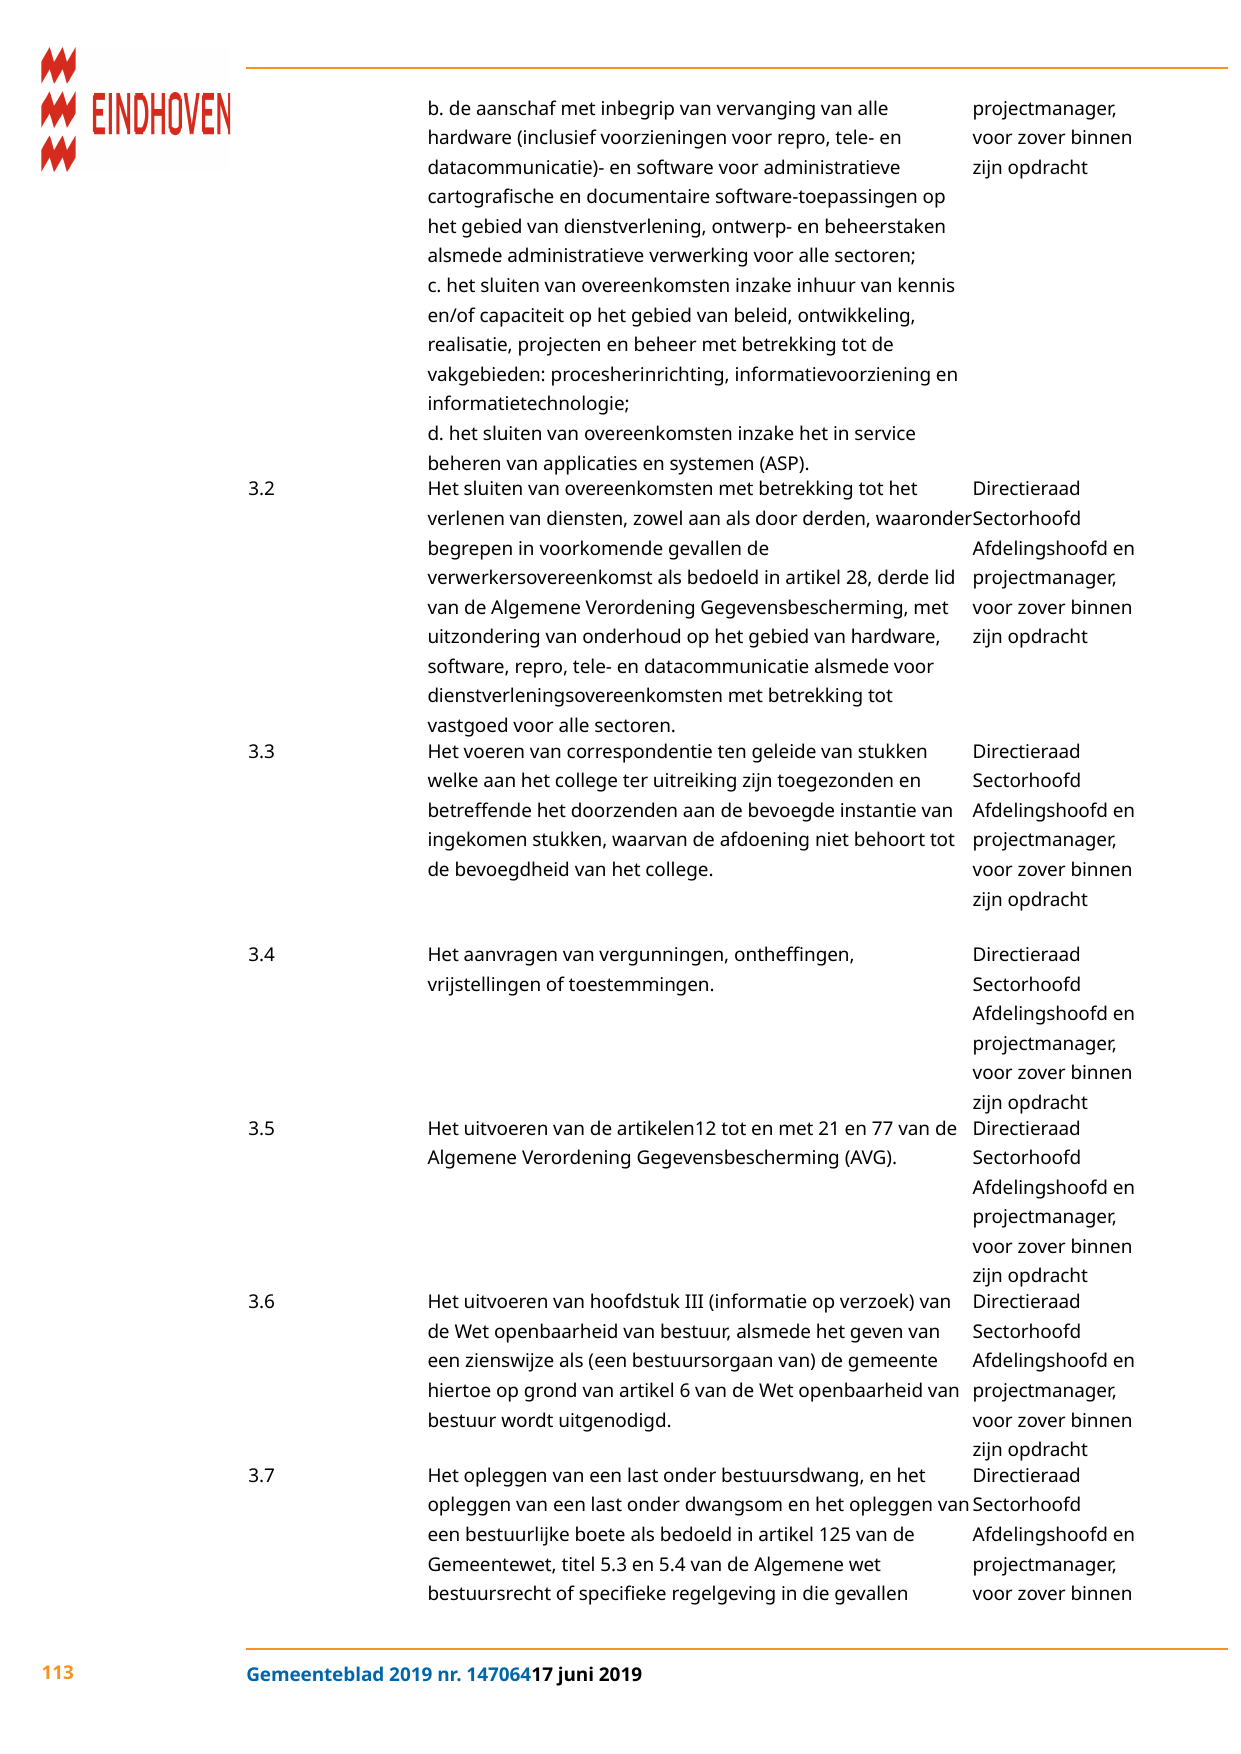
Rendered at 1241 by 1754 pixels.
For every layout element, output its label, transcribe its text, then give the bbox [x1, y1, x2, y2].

table_cell 3.2 [248, 476, 427, 738]
table_cell Het uitvoeren van hoofdstuk III (informatie op verzoek) van de Wet openbaarheid van bestuur, alsmede het geven van een zienswijze als (een bestuursorgaan van) de gemeente hiertoe op grond van artikel 6 van de Wet openbaarheid van bestuur wordt uitgenodigd. [427, 1289, 972, 1462]
table_cell 3.4 [248, 941, 427, 1115]
table_cell Directieraad Sectorhoofd Afdelingshoofd en projectmanager, voor zover binnen [973, 1462, 1152, 1606]
table_cell 3.5 [248, 1115, 427, 1288]
table_cell Het voeren van correspondentie ten geleide van stukken welke aan het college ter uitreiking zijn toegezonden en betreffende het doorzenden aan de bevoegde instantie van ingekomen stukken, waarvan de afdoening niet behoort tot de bevoegdheid van het college. [427, 738, 972, 941]
table_cell Directieraad Sectorhoofd Afdelingshoofd en projectmanager, voor zover binnen zijn opdracht [973, 1289, 1152, 1462]
table_cell Het aanvragen van vergunningen, ontheffingen, vrijstellingen of toestemmingen. [427, 941, 972, 1115]
table_cell Directieraad Sectorhoofd Afdelingshoofd en projectmanager, voor zover binnen zijn opdracht [973, 476, 1152, 738]
table_cell Directieraad Sectorhoofd Afdelingshoofd en projectmanager, voor zover binnen zijn opdracht [973, 738, 1152, 941]
table_cell projectmanager, voor zover binnen zijn opdracht [973, 95, 1152, 476]
table_cell 3.6 [248, 1289, 427, 1462]
picture [41, 47, 231, 172]
table_cell Het opleggen van een last onder bestuursdwang, en het opleggen van een last onder dwangsom en het opleggen van een bestuurlijke boete als bedoeld in artikel 125 van de Gemeentewet, titel 5.3 en 5.4 van de Algemene wet bestuursrecht of specifieke regelgeving in die gevallen [427, 1462, 972, 1606]
table_cell Directieraad Sectorhoofd Afdelingshoofd en projectmanager, voor zover binnen zijn opdracht [973, 1115, 1152, 1288]
table_cell b. de aanschaf met inbegrip van vervanging van alle hardware (inclusief voorzieningen voor repro, tele- en datacommunicatie)- en software voor administratieve cartografische en documentaire software-toepassingen op het gebied van dienstverlening, ontwerp- en beheerstaken alsmede administratieve verwerking voor alle sectoren; c. het sluiten van overeenkomsten inzake inhuur van kennis en/of capaciteit op het gebied van beleid, ontwikkeling, realisatie, projecten en beheer met betrekking tot de vakgebieden: procesherinrichting, informatievoorziening en informatietechnologie; d. het sluiten van overeenkomsten inzake het in service beheren van applicaties en systemen (ASP). [427, 95, 972, 476]
table_cell 3.7 [248, 1462, 427, 1606]
table_cell 3.3 [248, 738, 427, 941]
table_cell [248, 95, 427, 476]
table_cell Het sluiten van overeenkomsten met betrekking tot het verlenen van diensten, zowel aan als door derden, waaronder begrepen in voorkomende gevallen de verwerkersovereenkomst als bedoeld in artikel 28, derde lid van de Algemene Verordening Gegevensbescherming, met uitzondering van onderhoud op het gebied van hardware, software, repro, tele- en datacommunicatie alsmede voor dienstverleningsovereenkomsten met betrekking tot vastgoed voor alle sectoren. [427, 476, 972, 738]
table_cell Directieraad Sectorhoofd Afdelingshoofd en projectmanager, voor zover binnen zijn opdracht [973, 941, 1152, 1115]
table_cell Het uitvoeren van de artikelen12 tot en met 21 en 77 van de Algemene Verordening Gegevensbescherming (AVG). [427, 1115, 972, 1288]
